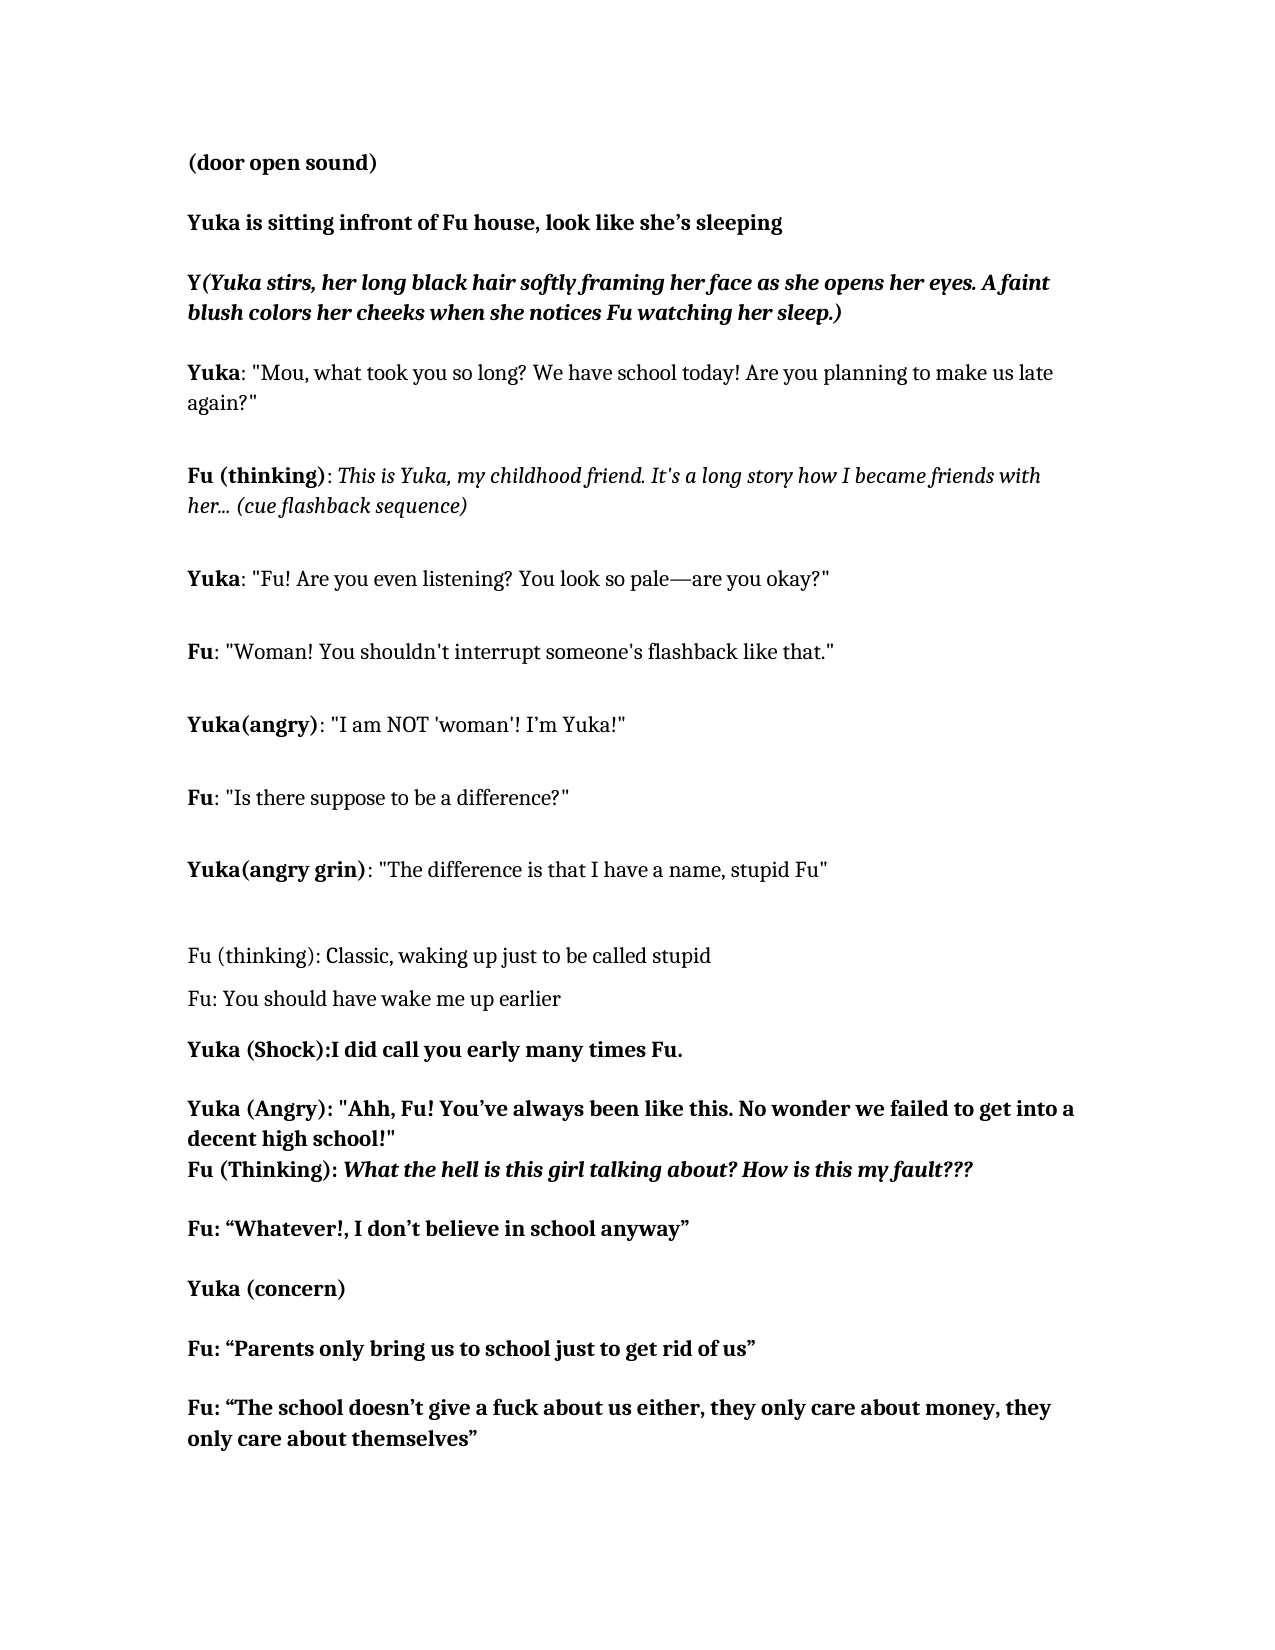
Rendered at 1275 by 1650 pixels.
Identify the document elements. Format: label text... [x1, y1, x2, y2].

text Fu (thinking): Classic, waking up just to be called stupid [187, 943, 1087, 969]
text Fu: “The school doesn’t give a fuck about us either, they only care about money, they only care about themselves” [187, 1395, 1087, 1452]
text Y(Yuka stirs, her long black hair softly framing her face as she opens her eyes. A faint blush colors her cheeks when she notices Fu watching her sleep.) [187, 269, 1087, 326]
text Yuka (Angry): "Ahh, Fu! You’ve always been like this. No wonder we failed to get into a decent high school!" Fu (Thinking): What the hell is this girl talking about? How is this my fault??? [187, 1096, 1087, 1183]
text Fu (thinking): This is Yuka, my childhood friend. It's a long story how I became friends with her... (cue flashback sequence) [187, 432, 1087, 519]
text Yuka(angry): "I am NOT 'woman'! I’m Yuka!" [187, 681, 1087, 738]
text (door open sound) [187, 150, 1087, 176]
text Yuka (Shock):I did call you early many times Fu. [187, 1036, 1087, 1063]
text Fu: "Is there suppose to be a difference?" [187, 754, 1087, 811]
text Fu: "Woman! You shouldn't interrupt someone's flashback like that." [187, 608, 1087, 665]
text Yuka: "Mou, what took you so long? We have school today! Are you planning to make us late again?" [187, 359, 1087, 416]
text Yuka: "Fu! Are you even listening? You look so pale—are you okay?" [187, 535, 1087, 592]
text Yuka (concern) [187, 1276, 1087, 1302]
text Fu: “Whatever!, I don’t believe in school anyway” [187, 1216, 1087, 1242]
text Yuka(angry grin): "The difference is that I have a name, stupid Fu" [187, 827, 1087, 883]
text Fu: “Parents only bring us to school just to get rid of us” [187, 1336, 1087, 1362]
text Fu: You should have wake me up earlier [187, 985, 1087, 1012]
text Yuka is sitting infront of Fu house, look like she’s sleeping [187, 210, 1087, 236]
